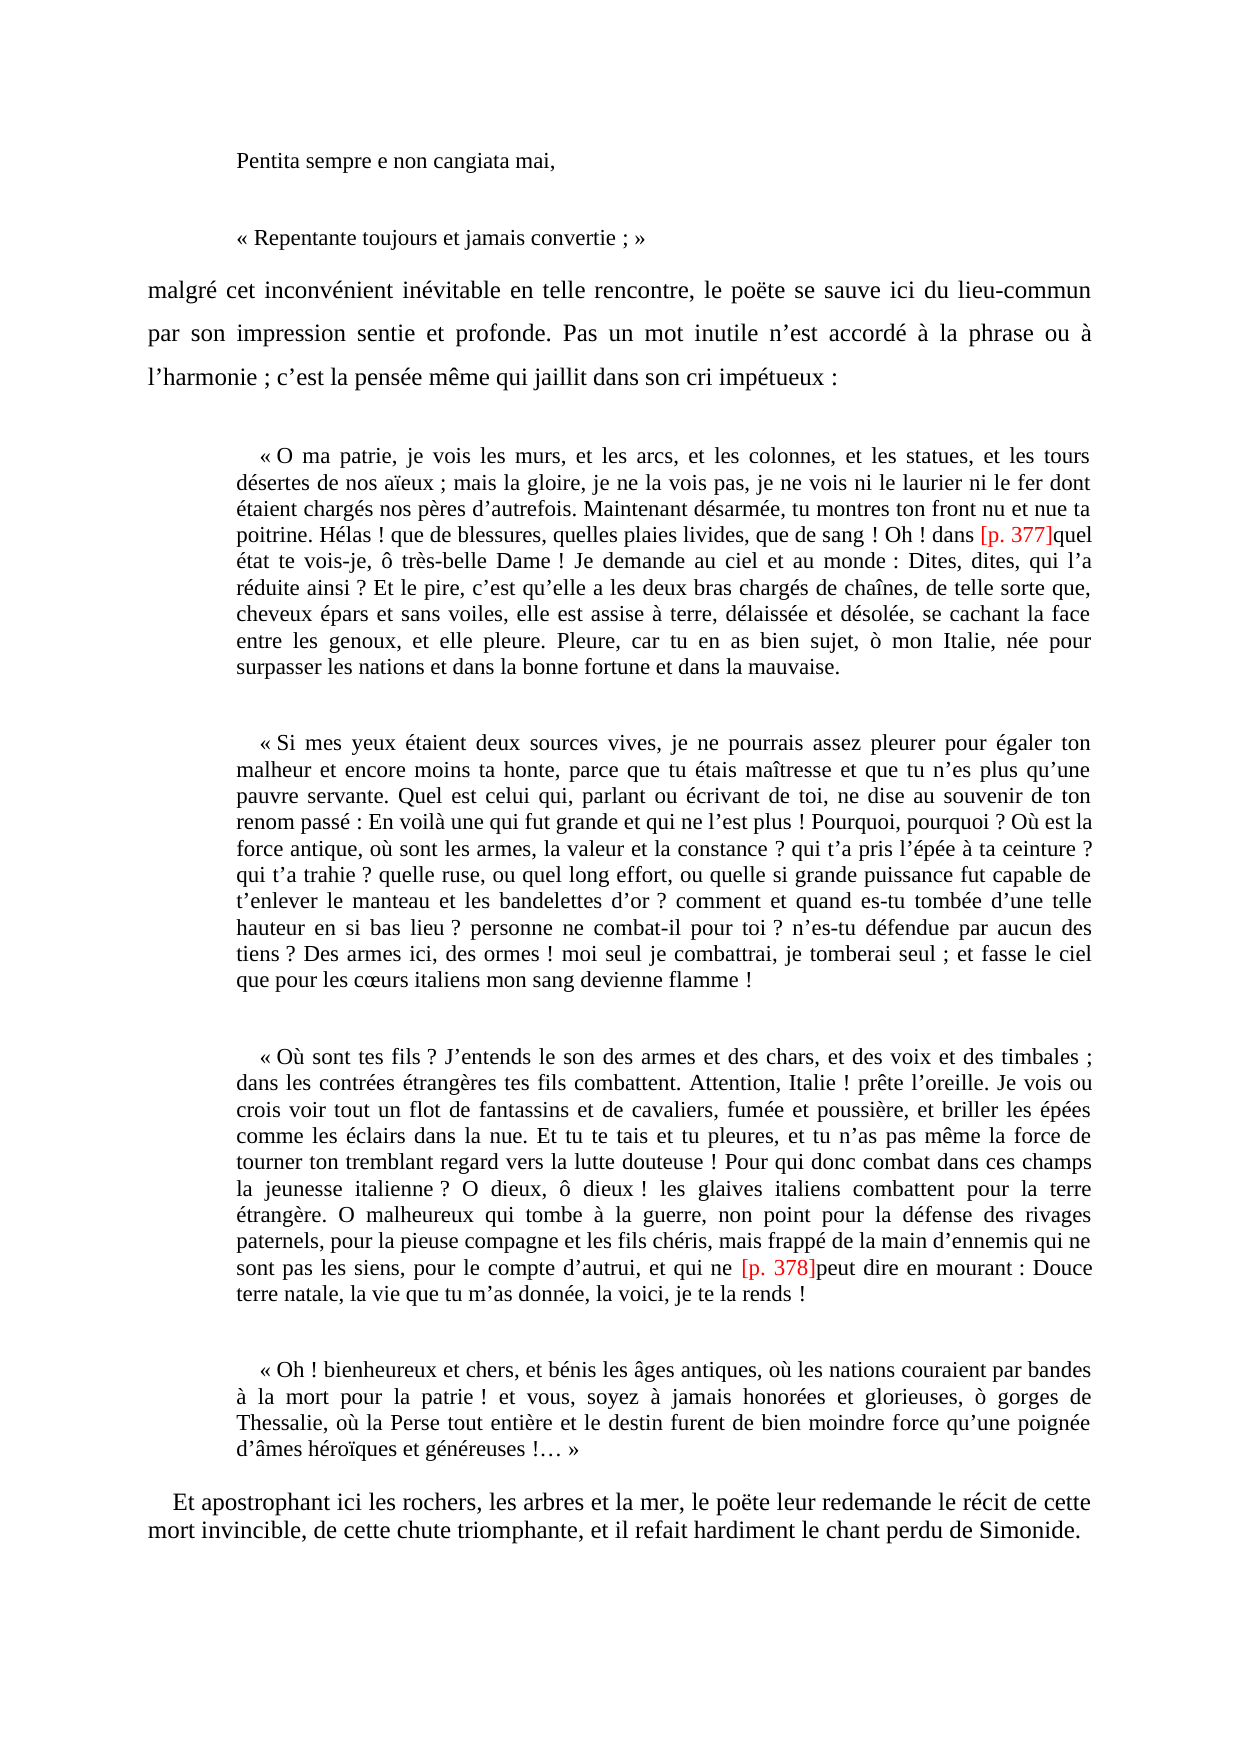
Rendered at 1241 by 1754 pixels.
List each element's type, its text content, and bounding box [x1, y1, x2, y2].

text « Si mes yeux étaient deux sources vives, je ne pourrais assez pleurer pour égaler ton malheur et encore moins ta honte, parce que tu étais maîtresse et que tu n’es plus qu’une pauvre servante. Quel est celui qui, parlant ou écrivant de toi, ne dise au souvenir de ton renom passé : En voilà une qui fut grande et qui ne l’est plus ! Pourquoi, pourquoi ? Où est la force antique, où sont les armes, la valeur et la constance ? qui t’a pris l’épée à ta ceinture ? qui t’a trahie ? quelle ruse, ou quel long effort, ou quelle si grande puissance fut capable de t’enlever le manteau et les bandelettes d’or ? comment et quand es-tu tombée d’une telle hauteur en si bas lieu ? personne ne combat-il pour toi ? n’es-tu défendue par aucun des tiens ? Des armes ici, des ormes ! moi seul je combattrai, je tomberai seul ; et fasse le ciel que pour les cœurs italiens mon sang devienne flamme ! [236, 729, 1093, 993]
text « Repentante toujours et jamais convertie ; » [236, 224, 1093, 250]
text « O ma patrie, je vois les murs, et les arcs, et les colonnes, et les statues, et les tours désertes de nos aïeux ; mais la gloire, je ne la vois pas, je ne vois ni le laurier ni le fer dont étaient chargés nos pères d’autrefois. Maintenant désarmée, tu montres ton front nu et nue ta poitrine. Hélas ! que de blessures, quelles plaies livides, que de sang ! Oh ! dans [p. 377]quel état te vois-je, ô très-belle Dame ! Je demande au ciel et au monde : Dites, dites, qui l’a réduite ainsi ? Et le pire, c’est qu’elle a les deux bras chargés de chaînes, de telle sorte que, cheveux épars et sans voiles, elle est assise à terre, délaissée et désolée, se cachant la face entre les genoux, et elle pleure. Pleure, car tu en as bien sujet, ò mon Italie, née pour surpasser les nations et dans la bonne fortune et dans la mauvaise. [236, 442, 1093, 679]
text « Où sont tes fils ? J’entends le son des armes et des chars, et des voix et des timbales ; dans les contrées étrangères tes fils combattent. Attention, Italie ! prête l’oreille. Je vois ou crois voir tout un flot de fantassins et de cavaliers, fumée et poussière, et briller les épées comme les éclairs dans la nue. Et tu te tais et tu pleures, et tu n’as pas même la force de tourner ton tremblant regard vers la lutte douteuse ! Pour qui donc combat dans ces champs la jeunesse italienne ? O dieux, ô dieux ! les glaives italiens combattent pour la terre étrangère. O malheureux qui tombe à la guerre, non point pour la défense des rivages paternels, pour la pieuse compagne et les fils chéris, mais frappé de la main d’ennemis qui ne sont pas les siens, pour le compte d’autrui, et qui ne [p. 378]peut dire en mourant : Douce terre natale, la vie que tu m’as donnée, la voici, je te la rends ! [236, 1043, 1093, 1306]
text malgré cet inconvénient inévitable en telle rencontre, le poëte se sauve ici du lieu-commun par son impression sentie et profonde. Pas un mot inutile n’est accordé à la phrase ou à l’harmonie ; c’est la pensée même qui jaillit dans son cri impétueux : [148, 275, 1093, 390]
text « Oh ! bienheureux et chers, et bénis les âges antiques, où les nations couraient par bandes à la mort pour la patrie ! et vous, soyez à jamais honorées et glorieuses, ò gorges de Thessalie, où la Perse tout entière et le destin furent de bien moindre force qu’une poignée d’âmes héroïques et généreuses !… » [236, 1356, 1093, 1462]
text Pentita sempre e non cangiata mai, [236, 148, 1093, 174]
text Et apostrophant ici les rochers, les arbres et la mer, le poëte leur redemande le récit de cette mort invincible, de cette chute triomphante, et il refait hardiment le chant perdu de Simonide. [148, 1487, 1093, 1544]
